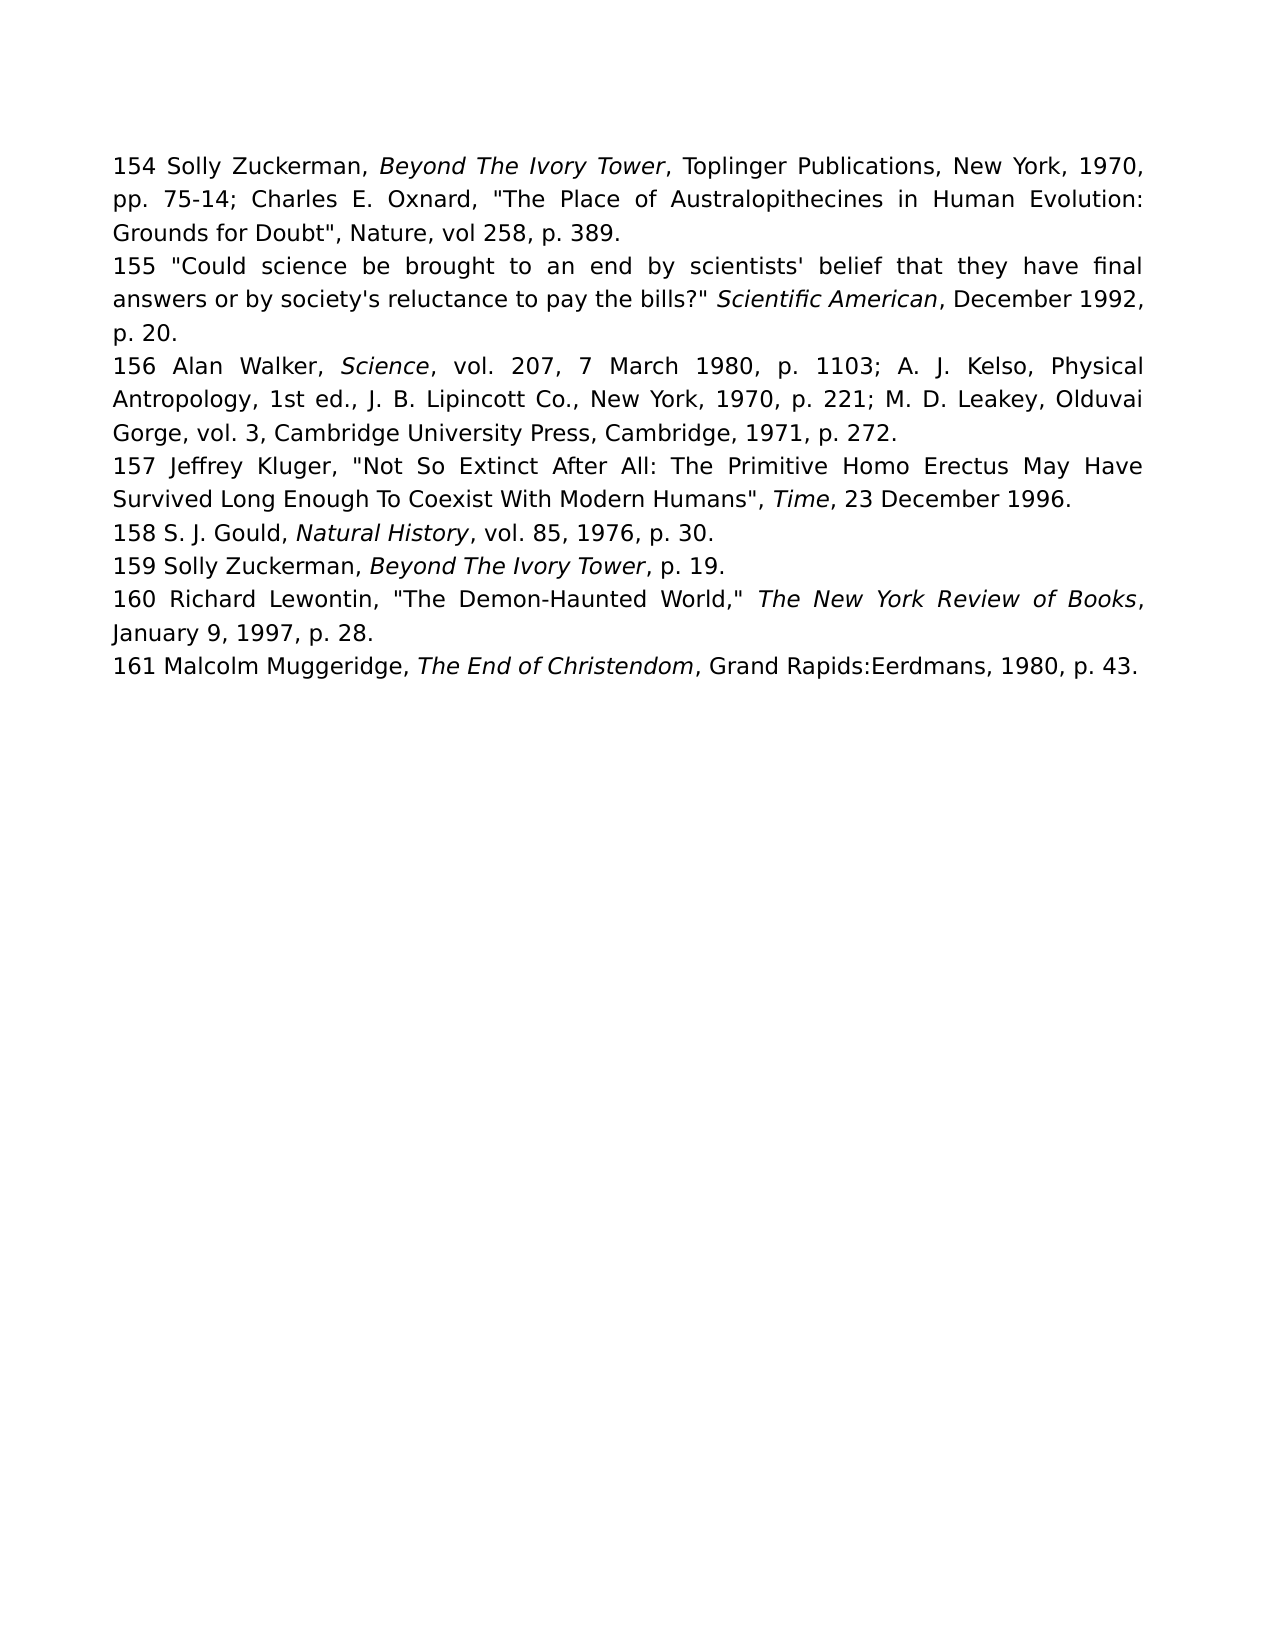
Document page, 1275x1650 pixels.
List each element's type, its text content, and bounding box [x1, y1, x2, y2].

text 156 Alan Walker, Science, vol. 207, 7 March 1980, p. 1103; A. J. Kelso, Physical Antropology, 1st ed., J. B. Lipincott Co., New York, 1970, p. 221; M. D. Leakey, Olduvai Gorge, vol. 3, Cambridge University Press, Cambridge, 1971, p. 272. [112, 348, 1145, 448]
text 157 Jeffrey Kluger, "Not So Extinct After All: The Primitive Homo Erectus May Have Survived Long Enough To Coexist With Modern Humans", Time, 23 December 1996. [112, 448, 1145, 514]
text 155 "Could science be brought to an end by scientists' belief that they have final answers or by society's reluctance to pay the bills?" Scientific American, December 1992, p. 20. [112, 248, 1145, 348]
text 159 Solly Zuckerman, Beyond The Ivory Tower, p. 19. [112, 548, 1145, 581]
text 154 Solly Zuckerman, Beyond The Ivory Tower, Toplinger Publications, New York, 1970, pp. 75-14; Charles E. Oxnard, "The Place of Australopithecines in Human Evolution: Grounds for Doubt", Nature, vol 258, p. 389. [112, 148, 1145, 248]
text 158 S. J. Gould, Natural History, vol. 85, 1976, p. 30. [112, 514, 1145, 548]
text 161 Malcolm Muggeridge, The End of Christendom, Grand Rapids:Eerdmans, 1980, p. 43. [112, 648, 1145, 681]
text 160 Richard Lewontin, "The Demon-Haunted World," The New York Review of Books, January 9, 1997, p. 28. [112, 581, 1145, 648]
